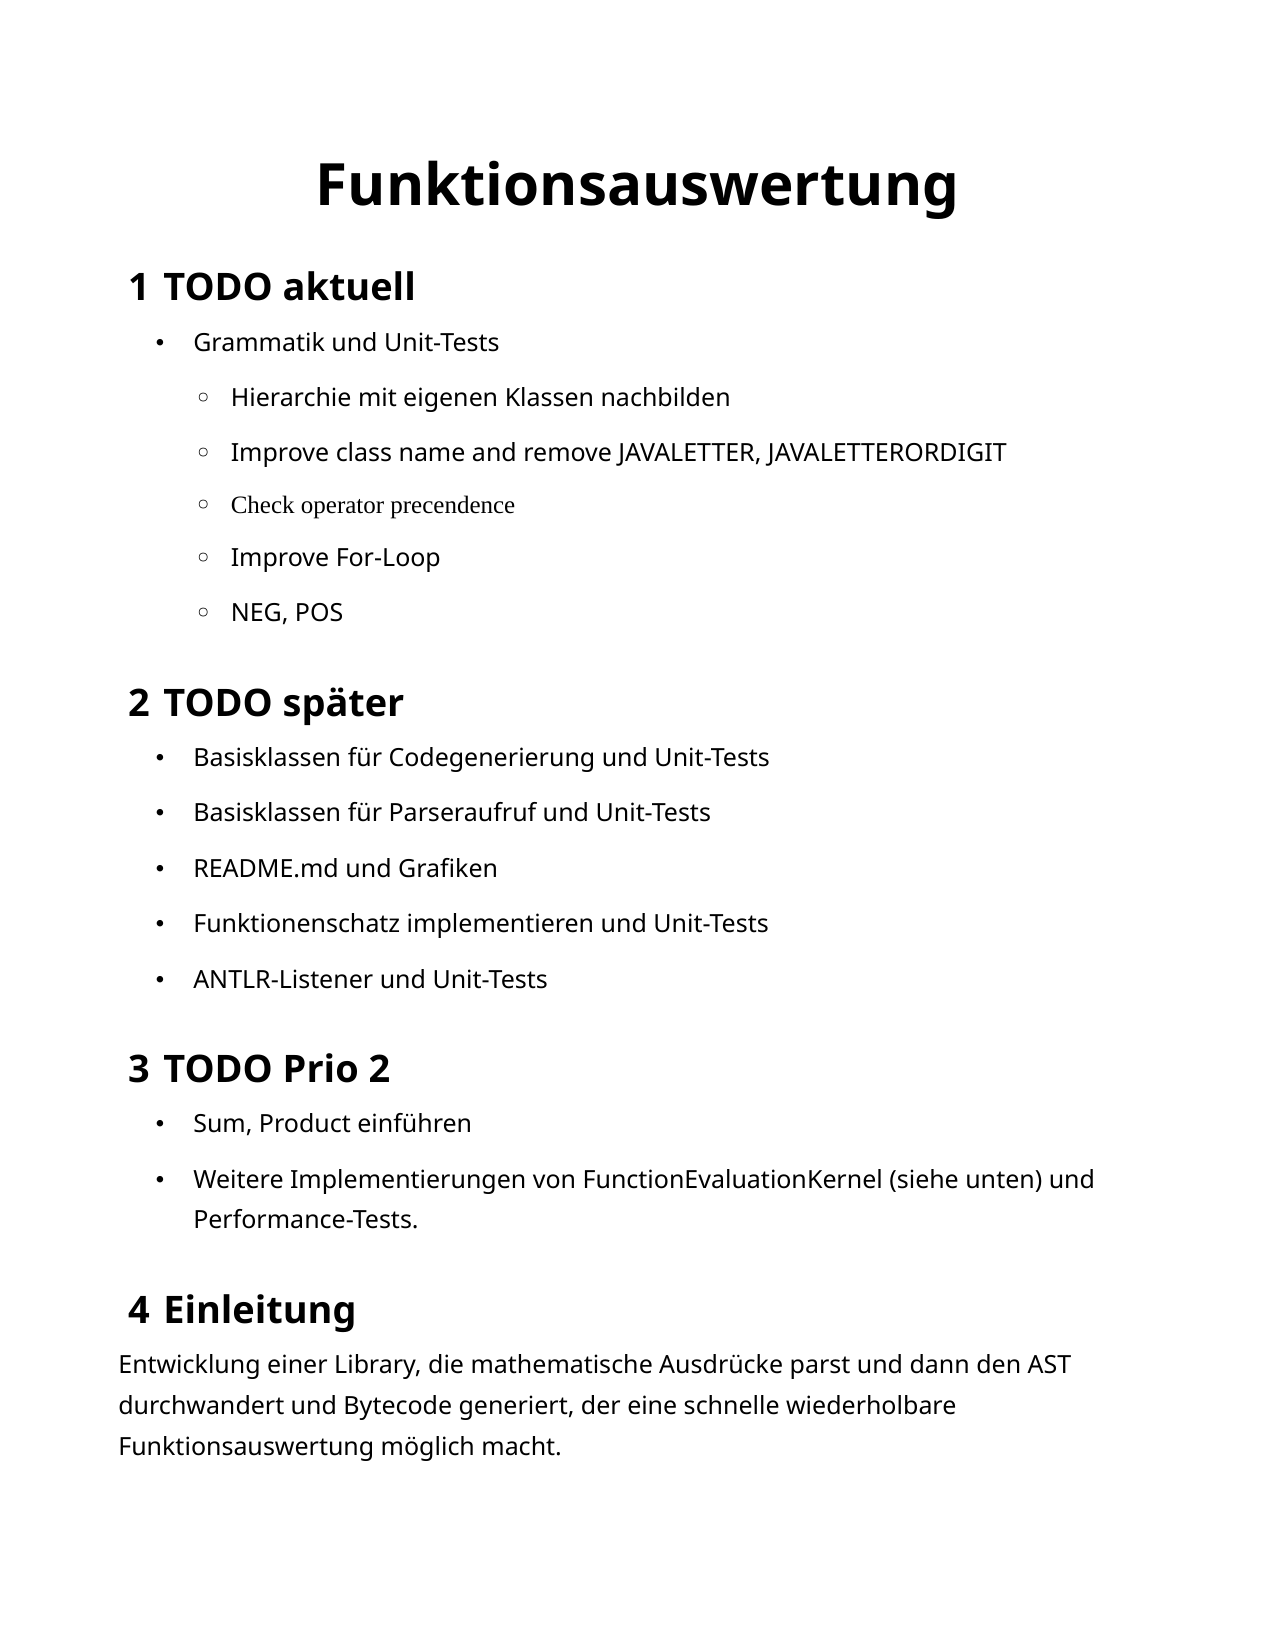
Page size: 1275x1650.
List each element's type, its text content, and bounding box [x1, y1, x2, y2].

subtitle TODO aktuell [118, 260, 1157, 312]
list Grammatik und Unit-Tests [156, 324, 1157, 358]
list Hierarchie mit eigenen Klassen nachbilden [193, 380, 1157, 414]
text Entwicklung einer Library, die mathematische Ausdrücke parst und dann den AST durchwandert und Bytecode generiert, der eine schnelle wiederholbare Funktionsauswertung möglich macht. [118, 1347, 1157, 1462]
list Improve For-Loop [193, 539, 1157, 574]
list ANTLR-Listener und Unit-Tests [156, 961, 1157, 995]
subtitle TODO Prio 2 [118, 1042, 1157, 1093]
list Funktionenschatz implementieren und Unit-Tests [156, 906, 1157, 940]
title Funktionsauswertung [118, 143, 1157, 223]
list Sum, Product einführen [156, 1106, 1157, 1140]
list README.md und Grafiken [156, 850, 1157, 884]
list Improve class name and remove JAVALETTER, JAVALETTERORDIGIT [193, 435, 1157, 469]
list NEG, POS [193, 595, 1157, 629]
list Check operator precendence [193, 491, 1157, 519]
list Basisklassen für Parseraufruf und Unit-Tests [156, 795, 1157, 829]
subtitle Einleitung [118, 1282, 1157, 1334]
list Basisklassen für Codegenerierung und Unit-Tests [156, 739, 1157, 774]
list Weitere Implementierungen von FunctionEvaluationKernel (siehe unten) und Performance-Tests. [156, 1161, 1157, 1236]
subtitle TODO später [118, 675, 1157, 727]
